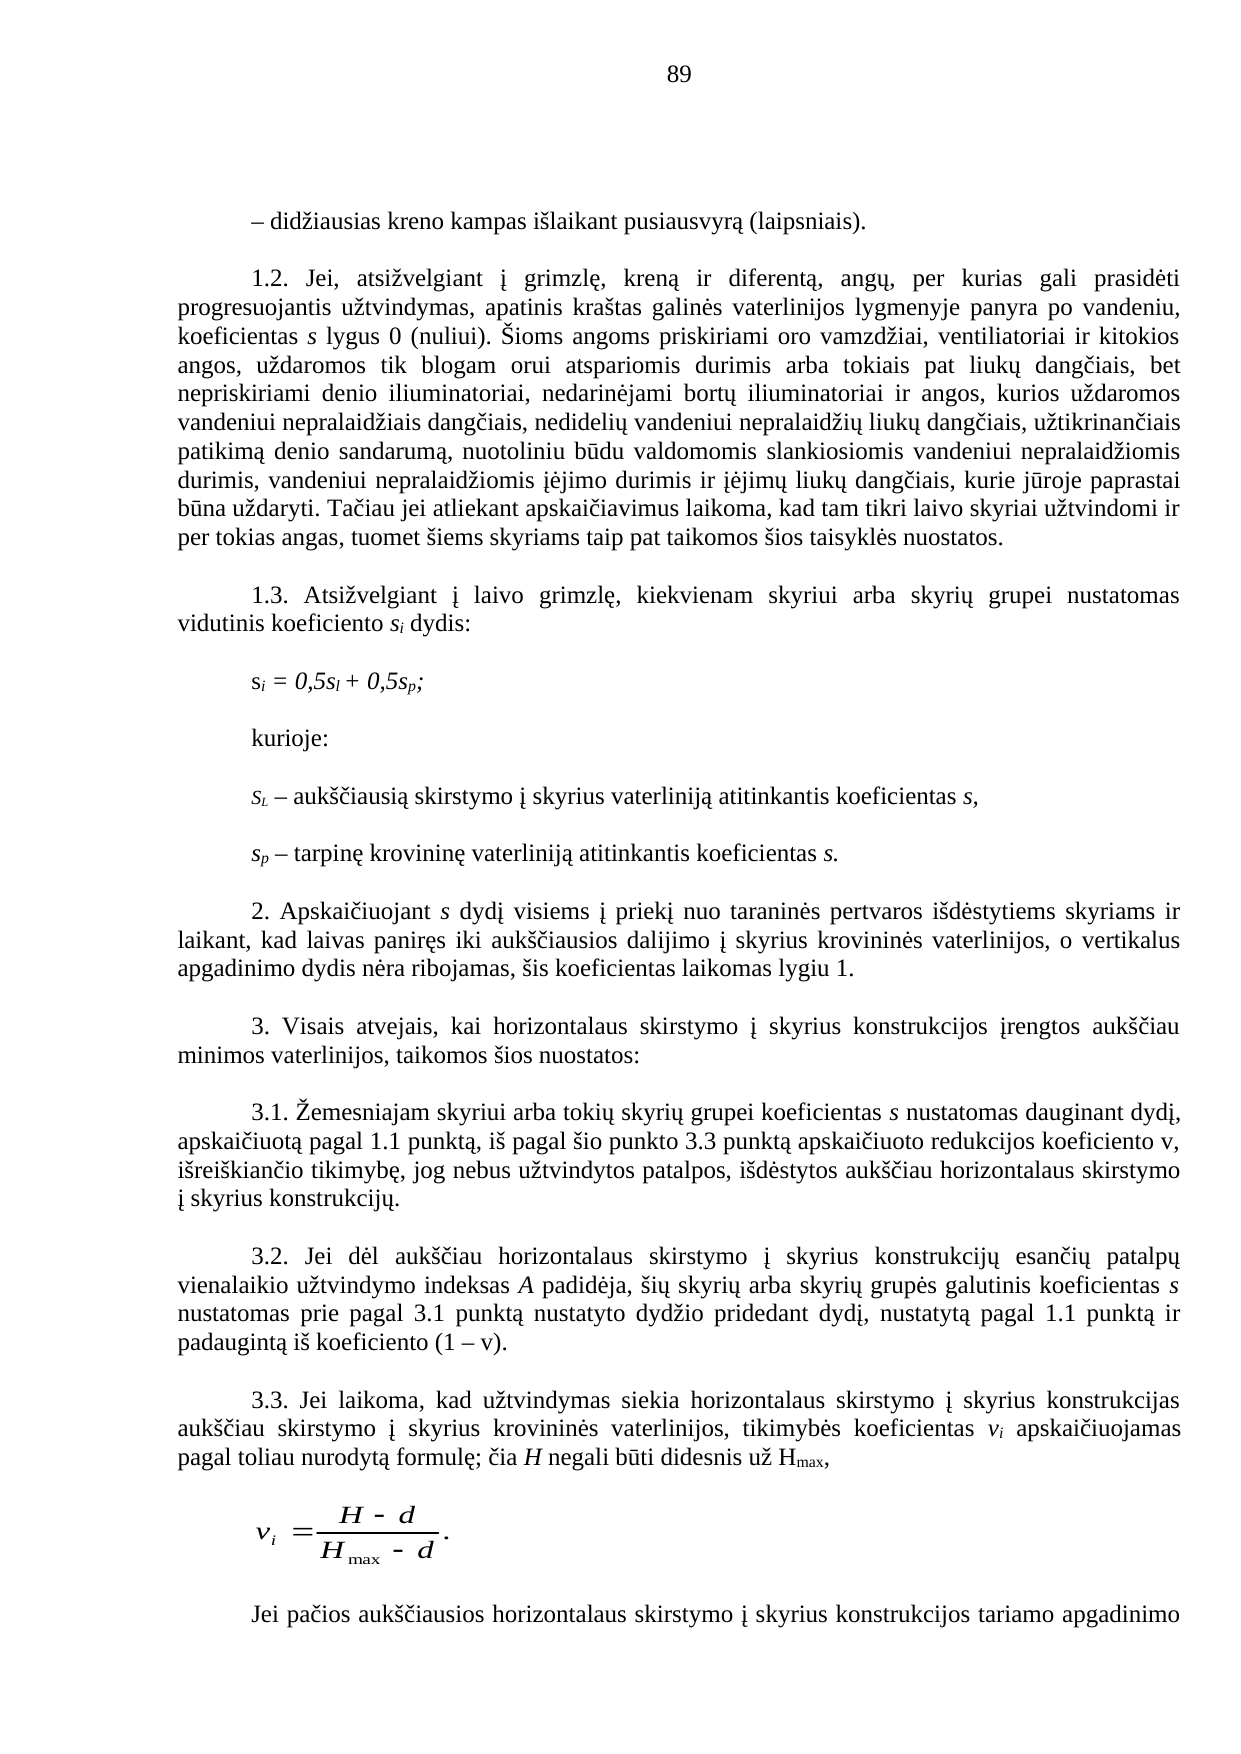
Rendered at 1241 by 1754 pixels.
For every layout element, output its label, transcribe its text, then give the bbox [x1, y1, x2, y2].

text 3. Visais atvejais, kai horizontalaus skirstymo į skyrius konstrukcijos įrengtos aukščiau minimos vaterlinijos, taikomos šios nuostatos: [177, 1011, 1181, 1068]
text sp – tarpinę krovininę vaterliniją atitinkantis koeficientas s. [177, 838, 1181, 867]
text – didžiausias kreno kampas išlaikant pusiausvyrą (laipsniais). [177, 206, 1181, 235]
text 3.2. Jei dėl aukščiau horizontalaus skirstymo į skyrius konstrukcijų esančių patalpų vienalaikio užtvindymo indeksas A padidėja, šių skyrių arba skyrių grupės galutinis koeficientas s nustatomas prie pagal 3.1 punktą nustatyto dydžio pridedant dydį, nustatytą pagal 1.1 punktą ir padaugintą iš koeficiento (1 – v). [177, 1241, 1181, 1356]
text 1.2. Jei, atsižvelgiant į grimzlę, kreną ir diferentą, angų, per kurias gali prasidėti progresuojantis užtvindymas, apatinis kraštas galinės vaterlinijos lygmenyje panyra po vandeniu, koeficientas s lygus 0 (nuliui). Šioms angoms priskiriami oro vamzdžiai, ventiliatoriai ir kitokios angos, uždaromos tik blogam orui atspariomis durimis arba tokiais pat liukų dangčiais, bet nepriskiriami denio iliuminatoriai, nedarinėjami bortų iliuminatoriai ir angos, kurios uždaromos vandeniui nepralaidžiais dangčiais, nedidelių vandeniui nepralaidžių liukų dangčiais, užtikrinančiais patikimą denio sandarumą, nuotoliniu būdu valdomomis slankiosiomis vandeniui nepralaidžiomis durimis, vandeniui nepralaidžiomis įėjimo durimis ir įėjimų liukų dangčiais, kurie jūroje paprastai būna uždaryti. Tačiau jei atliekant apskaičiavimus laikoma, kad tam tikri laivo skyriai užtvindomi ir per tokias angas, tuomet šiems skyriams taip pat taikomos šios taisyklės nuostatos. [177, 263, 1181, 551]
text 2. Apskaičiuojant s dydį visiems į priekį nuo taraninės pertvaros išdėstytiems skyriams ir laikant, kad laivas paniręs iki aukščiausios dalijimo į skyrius krovininės vaterlinijos, o vertikalus apgadinimo dydis nėra ribojamas, šis koeficientas laikomas lygiu 1. [177, 896, 1181, 982]
text 3.3. Jei laikoma, kad užtvindymas siekia horizontalaus skirstymo į skyrius konstrukcijas aukščiau skirstymo į skyrius krovininės vaterlinijos, tikimybės koeficientas vi apskaičiuojamas pagal toliau nurodytą formulę; čia H negali būti didesnis už Hmax, [177, 1385, 1181, 1471]
text 1.3. Atsižvelgiant į laivo grimzlę, kiekvienam skyriui arba skyrių grupei nustatomas vidutinis koeficiento si dydis: [177, 580, 1181, 637]
text 3.1. Žemesniajam skyriui arba tokių skyrių grupei koeficientas s nustatomas dauginant dydį, apskaičiuotą pagal 1.1 punktą, iš pagal šio punkto 3.3 punktą apskaičiuoto redukcijos koeficiento v, išreiškiančio tikimybę, jog nebus užtvindytos patalpos, išdėstytos aukščiau horizontalaus skirstymo į skyrius konstrukcijų. [177, 1097, 1181, 1212]
text Jei pačios aukščiausios horizontalaus skirstymo į skyrius konstrukcijos tariamo apgadinimo [177, 1599, 1181, 1627]
text si = 0,5sl + 0,5sp; [177, 666, 1181, 695]
text kurioje: [177, 723, 1181, 752]
text sl – aukščiausią skirstymo į skyrius vaterliniją atitinkantis koeficientas s, [177, 781, 1181, 810]
